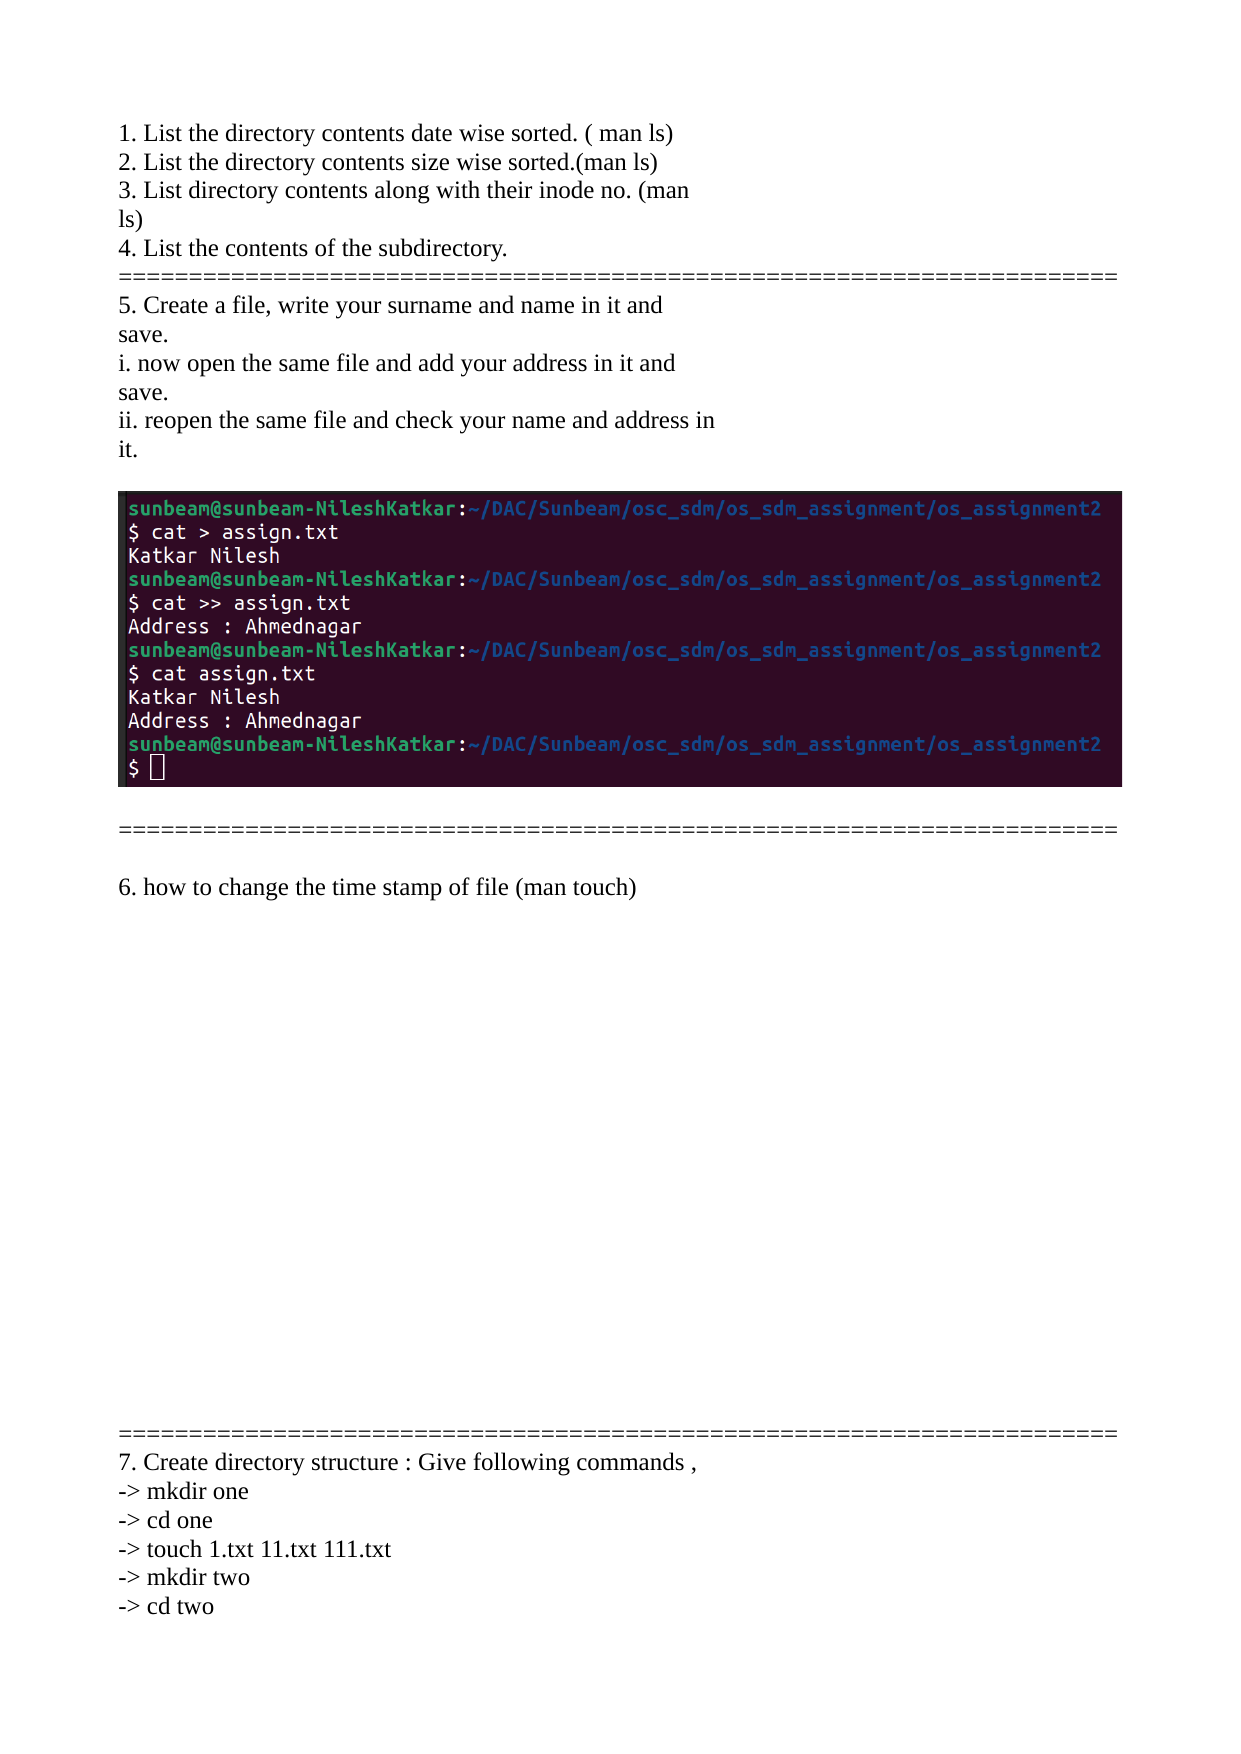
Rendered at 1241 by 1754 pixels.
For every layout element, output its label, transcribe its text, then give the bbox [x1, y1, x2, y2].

text 6. how to change the time stamp of file (man touch) [118, 872, 1122, 901]
text save. [118, 319, 1122, 348]
text -> mkdir two [118, 1562, 1122, 1591]
text ======================================================================= [118, 815, 1122, 844]
text ii. reopen the same file and check your name and address in [118, 406, 1122, 434]
text -> mkdir one [118, 1476, 1122, 1505]
text 1. List the directory contents date wise sorted. ( man ls) [118, 118, 1122, 147]
picture [118, 491, 1123, 787]
text -> touch 1.txt 11.txt 111.txt [118, 1534, 1122, 1562]
text 4. List the contents of the subdirectory. [118, 233, 1122, 262]
text -> cd one [118, 1505, 1122, 1534]
text 2. List the directory contents size wise sorted.(man ls) [118, 147, 1122, 176]
text ======================================================================= [118, 1419, 1122, 1447]
text -> cd two [118, 1591, 1122, 1620]
text 5. Create a file, write your surname and name in it and [118, 291, 1122, 319]
text 7. Create directory structure : Give following commands , [118, 1447, 1122, 1476]
text ls) [118, 204, 1122, 233]
text save. [118, 377, 1122, 406]
text ======================================================================= [118, 262, 1122, 291]
text i. now open the same file and add your address in it and [118, 348, 1122, 377]
text 3. List directory contents along with their inode no. (man [118, 176, 1122, 204]
text it. [118, 434, 1122, 463]
